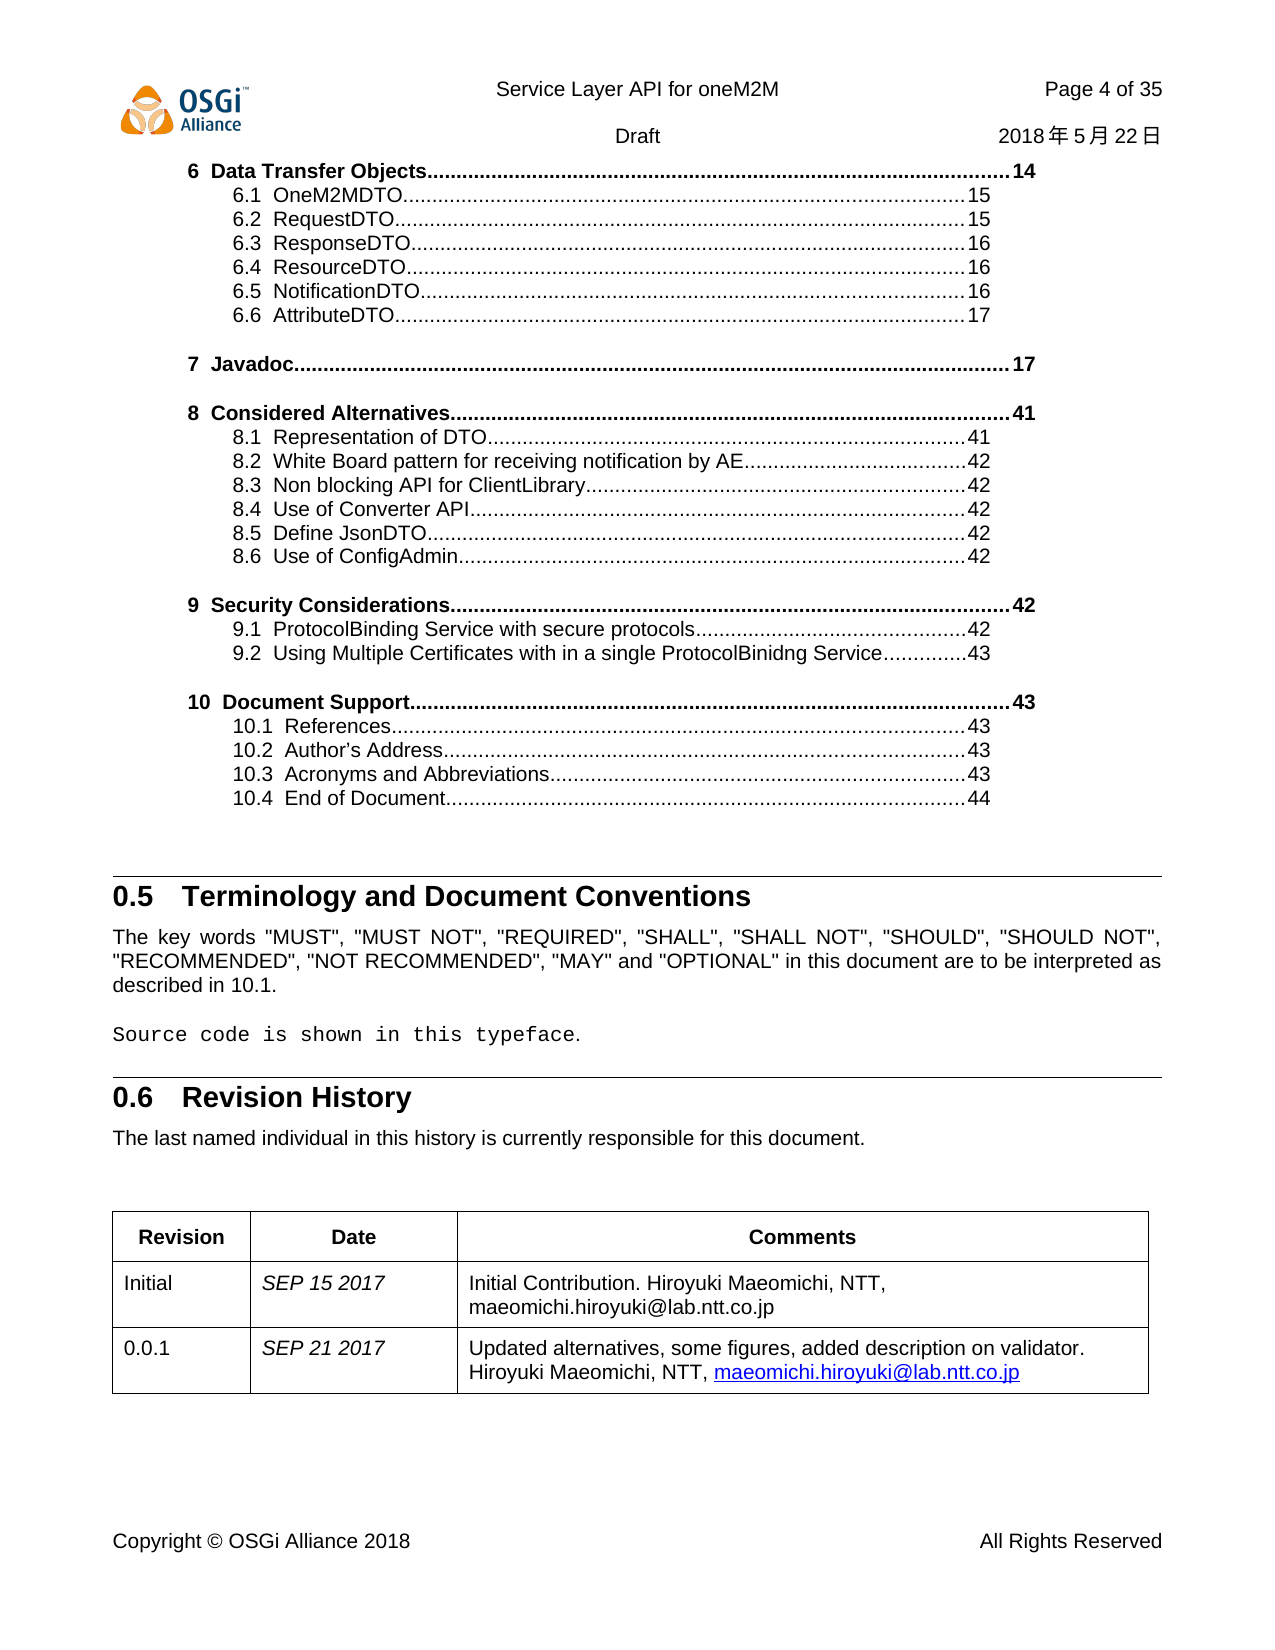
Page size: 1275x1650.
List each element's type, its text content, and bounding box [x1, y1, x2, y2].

table_cell Initial Contribution. Hiroyuki Maeomichi, NTT, maeomichi.hiroyuki@lab.ntt.co.jp [458, 1262, 1148, 1327]
text The last named individual in this history is currently responsible for this document. [112, 1126, 1162, 1150]
text 8.2 White Board pattern for receiving notification by AE 42 [232, 448, 1162, 472]
text 6 Data Transfer Objects 14 [187, 159, 1162, 183]
picture [113, 78, 257, 142]
table_cell 0.0.1 [113, 1328, 250, 1392]
table_cell Updated alternatives, some figures, added description on validator. Hiroyuki Maeomichi, NTT, maeomichi.hiroyuki@lab.ntt.co.jp [458, 1328, 1148, 1392]
table_cell Initial [113, 1262, 250, 1327]
text 6.2 RequestDTO 15 [232, 207, 1162, 231]
subtitle Terminology and Document Conventions [112, 877, 1162, 912]
text 6.5 NotificationDTO 16 [232, 279, 1162, 303]
text 6.1 OneM2MDTO 15 [232, 183, 1162, 207]
text 8 Considered Alternatives 41 [187, 401, 1162, 424]
text 10.4 End of Document 44 [232, 786, 1162, 810]
text The key words "MUST", "MUST NOT", "REQUIRED", "SHALL", "SHALL NOT", "SHOULD", "SHOULD NOT", "RECOMMENDED", "NOT RECOMMENDED", "MAY" and "OPTIONAL" in this document are to be interpreted as described in 10.1. [112, 925, 1162, 997]
text 7 Javadoc 17 [187, 352, 1162, 376]
table_cell SEP 15 2017 [251, 1262, 457, 1327]
text 10 Document Support 43 [187, 690, 1162, 714]
text 8.6 Use of ConfigAdmin 42 [232, 544, 1162, 568]
table_header Comments [458, 1212, 1148, 1261]
table_cell SEP 21 2017 [251, 1328, 457, 1392]
text Source code is shown in this typeface. [112, 1022, 1162, 1047]
text 9.2 Using Multiple Certificates with in a single ProtocolBinidng Service 43 [232, 641, 1162, 665]
text 6.4 ResourceDTO 16 [232, 255, 1162, 279]
text 8.5 Define JsonDTO 42 [232, 520, 1162, 544]
text 10.3 Acronyms and Abbreviations 43 [232, 762, 1162, 786]
text 10.1 References 43 [232, 714, 1162, 738]
subtitle Revision History [112, 1078, 1162, 1113]
text 10.2 Author’s Address 43 [232, 738, 1162, 762]
text 8.1 Representation of DTO 41 [232, 424, 1162, 448]
text 9 Security Considerations 42 [187, 593, 1162, 617]
table_header Revision [113, 1212, 250, 1261]
text 6.3 ResponseDTO 16 [232, 231, 1162, 255]
table_header Date [251, 1212, 457, 1261]
text 8.3 Non blocking API for ClientLibrary 42 [232, 472, 1162, 496]
text 8.4 Use of Converter API 42 [232, 496, 1162, 520]
text 6.6 AttributeDTO 17 [232, 303, 1162, 327]
text 9.1 ProtocolBinding Service with secure protocols 42 [232, 617, 1162, 641]
